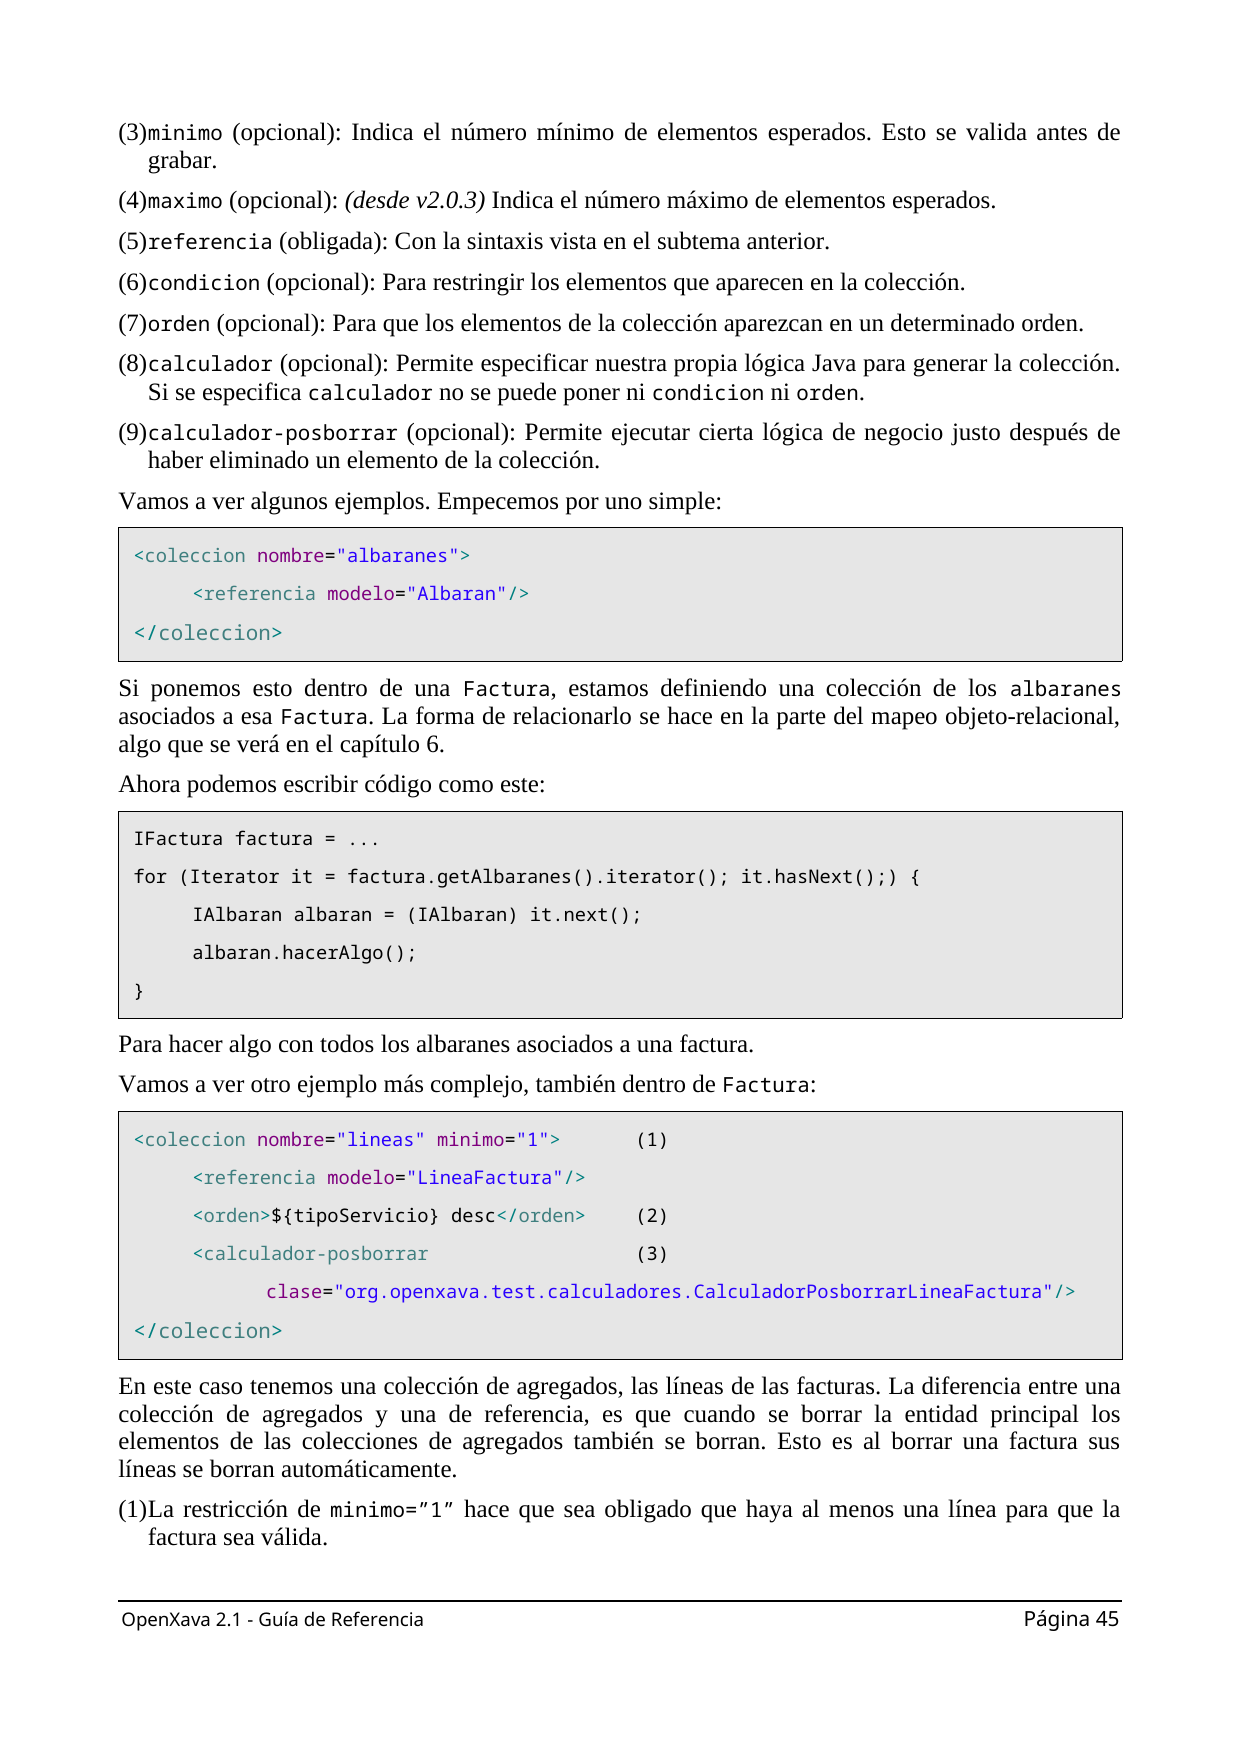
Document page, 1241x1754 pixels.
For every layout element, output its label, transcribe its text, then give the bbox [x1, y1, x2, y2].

text for (Iterator it = factura.getAlbaranes().iterator(); it.hasNext();) { [119, 848, 1122, 887]
text <referencia modelo="Albaran"/> [119, 565, 1122, 603]
text Vamos a ver otro ejemplo más complejo, también dentro de Factura: [118, 1071, 1122, 1099]
list condicion (opcional): Para restringir los elementos que aparecen en la colección. [118, 268, 1122, 296]
text Vamos a ver algunos ejemplos. Empecemos por uno simple: [118, 487, 1122, 514]
text } [119, 963, 1122, 1018]
list referencia (obligada): Con la sintaxis vista en el subtema anterior. [118, 227, 1122, 256]
list calculador-posborrar (opcional): Permite ejecutar cierta lógica de negocio justo después de haber eliminado un elemento de la colección. [118, 418, 1122, 474]
text IAlbaran albaran = (IAlbaran) it.next(); [119, 887, 1122, 924]
text Ahora podemos escribir código como este: [118, 770, 1122, 798]
text <referencia modelo="LineaFactura"/> [119, 1149, 1122, 1187]
text </coleccion> [119, 1301, 1122, 1359]
text clase="org.openxava.test.calculadores.CalculadorPosborrarLineaFactura"/> [119, 1263, 1122, 1301]
text Para hacer algo con todos los albaranes asociados a una factura. [118, 1030, 1122, 1058]
text IFactura factura = ... [119, 812, 1122, 848]
list minimo (opcional): Indica el número mínimo de elementos esperados. Esto se valida antes de grabar. [118, 118, 1122, 174]
text En este caso tenemos una colección de agregados, las líneas de las facturas. La diferencia entre una colección de agregados y una de referencia, es que cuando se borrar la entidad principal los elementos de las colecciones de agregados también se borran. Esto es al borrar una factura sus líneas se borran automáticamente. [118, 1372, 1122, 1483]
list calculador (opcional): Permite especificar nuestra propia lógica Java para generar la colección. Si se especifica calculador no se puede poner ni condicion ni orden. [118, 349, 1122, 406]
text Si ponemos esto dentro de una Factura, estamos definiendo una colección de los albaranes asociados a esa Factura. La forma de relacionarlo se hace en la parte del mapeo objeto-relacional, algo que se verá en el capítulo 6. [118, 674, 1122, 758]
list orden (opcional): Para que los elementos de la colección aparezcan en un determinado orden. [118, 309, 1122, 337]
text albaran.hacerAlgo(); [119, 924, 1122, 963]
list La restricción de minimo=”1” hace que sea obligado que haya al menos una línea para que la factura sea válida. [118, 1495, 1122, 1551]
text <orden>${tipoServicio} desc</orden> (2) [119, 1187, 1122, 1225]
text <calculador-posborrar (3) [119, 1225, 1122, 1263]
text <coleccion nombre="lineas" minimo="1"> (1) [119, 1112, 1122, 1149]
list maximo (opcional): (desde v2.0.3) Indica el número máximo de elementos esperados. [118, 187, 1122, 215]
text </coleccion> [119, 603, 1122, 661]
text <coleccion nombre="albaranes"> [119, 528, 1122, 565]
